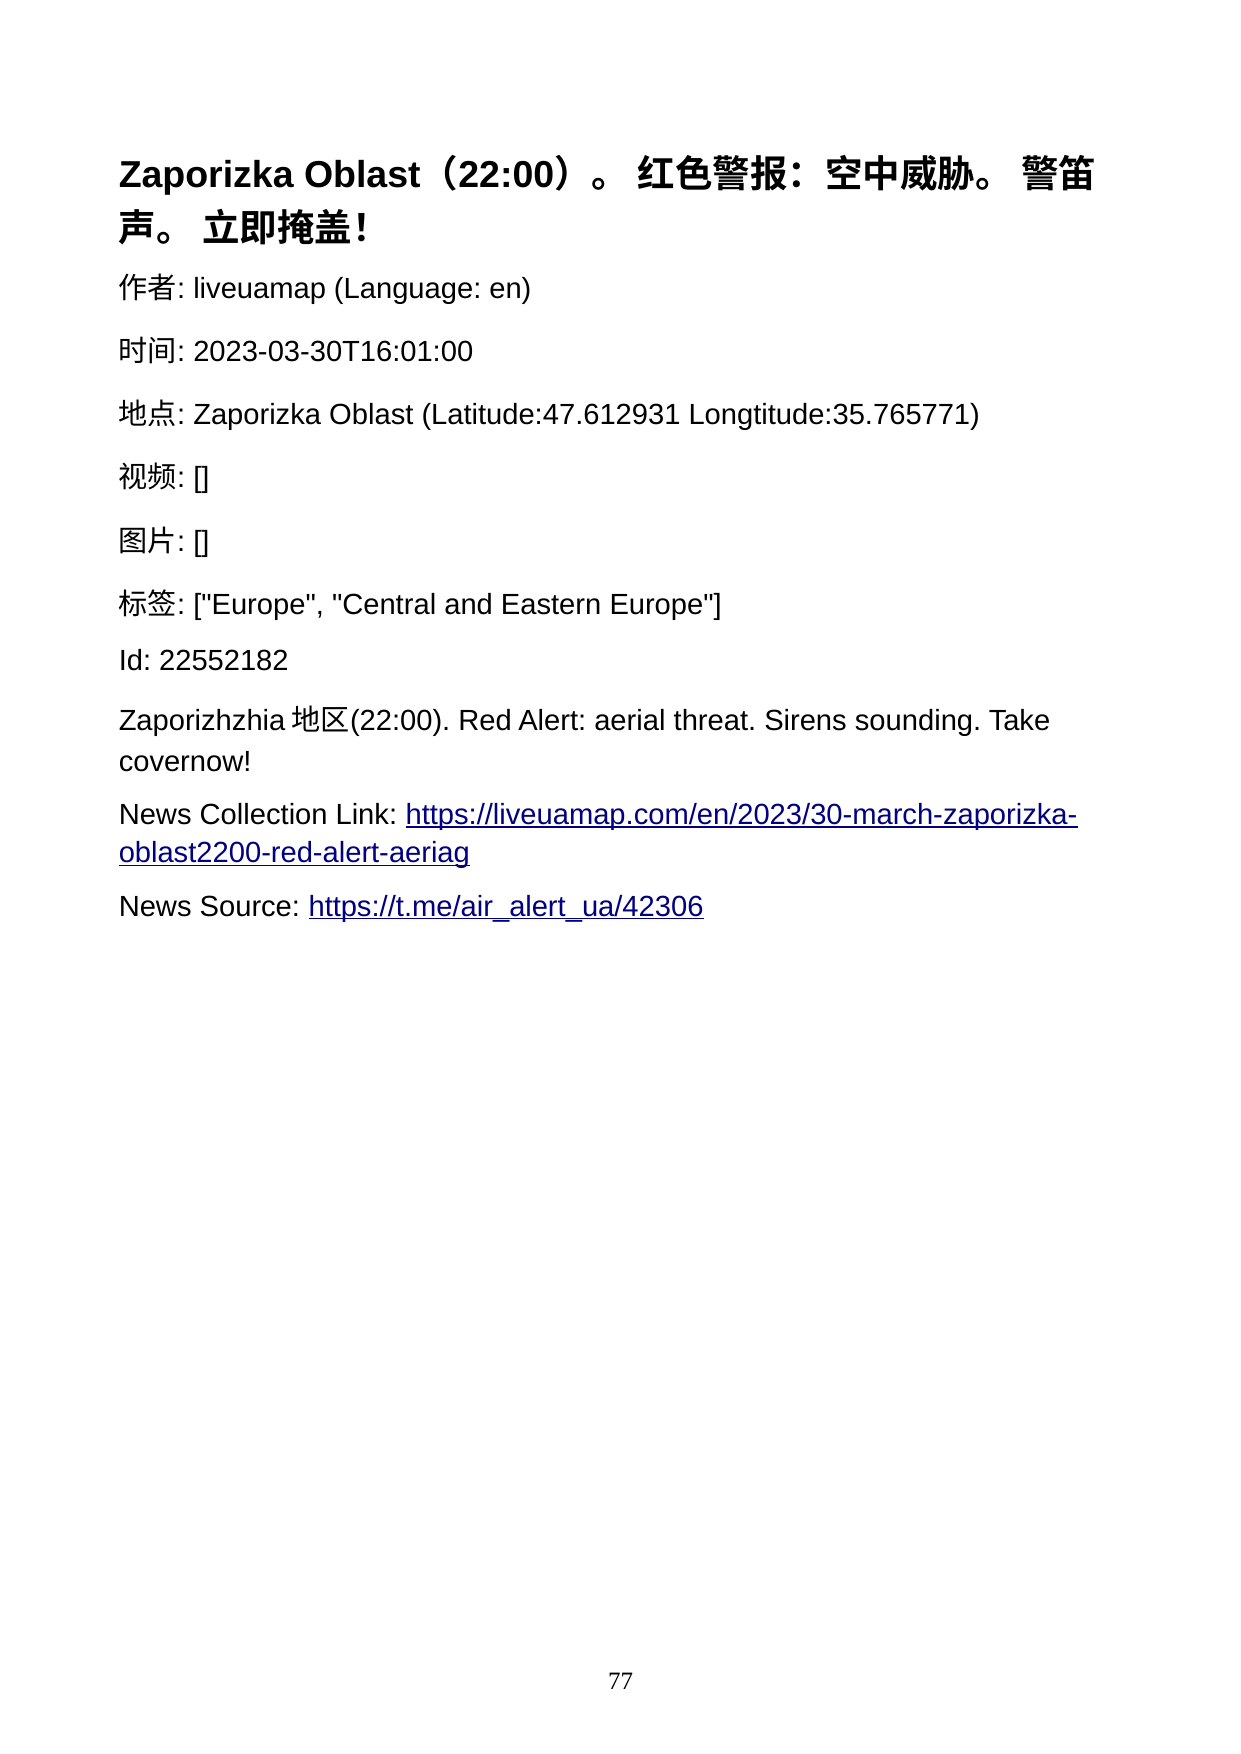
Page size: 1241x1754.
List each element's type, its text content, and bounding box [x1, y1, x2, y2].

text 标签: ["Europe", "Central and Eastern Europe"] [118, 580, 1122, 622]
text News Source: https://t.me/air_alert_ua/42306 [118, 888, 1122, 922]
text 视频: [] [118, 454, 1122, 496]
text 图片: [] [118, 517, 1122, 559]
text 作者: liveuamap (Language: en) [118, 264, 1122, 307]
text 时间: 2023-03-30T16:01:00 [118, 328, 1122, 370]
text Id: 22552182 [118, 643, 1122, 677]
text News Collection Link: https://liveuamap.com/en/2023/30-march-zaporizka-oblast2200-red-alert-aeriag [118, 797, 1122, 869]
subtitle Zaporizka Oblast（22:00）。 红色警报：空中威胁。 警笛声。 立即掩盖！ [118, 143, 1122, 252]
text 地点: Zaporizka Oblast (Latitude:47.612931 Longtitude:35.765771) [118, 391, 1122, 433]
text Zaporizhzhia地区(22:00). Red Alert: aerial threat. Sirens sounding. Take covernow! [118, 696, 1122, 777]
